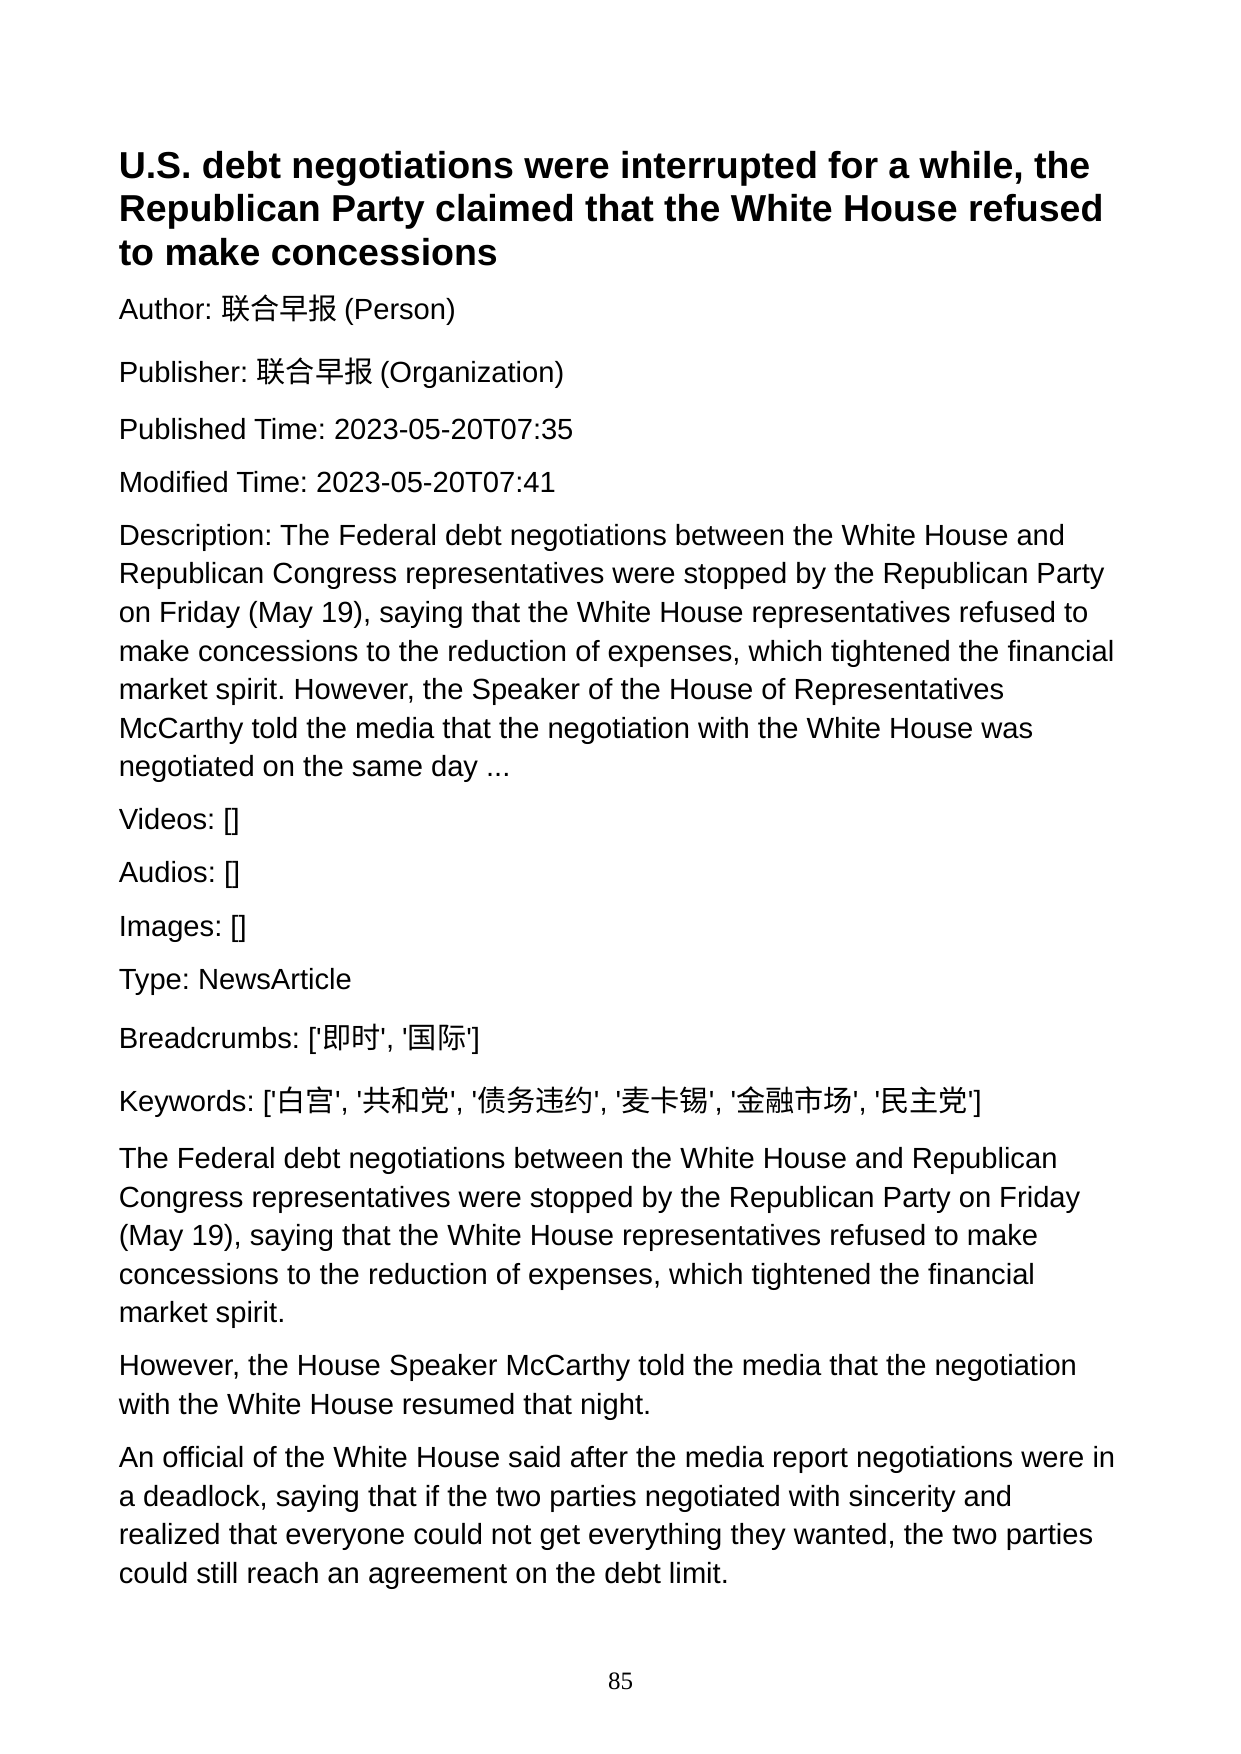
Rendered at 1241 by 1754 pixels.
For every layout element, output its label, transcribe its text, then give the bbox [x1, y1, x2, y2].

text The Federal debt negotiations between the White House and Republican Congress representatives were stopped by the Republican Party on Friday (May 19), saying that the White House representatives refused to make concessions to the reduction of expenses, which tightened the financial market spirit. [118, 1141, 1122, 1329]
text Author: 联合早报 (Person) [118, 285, 1122, 328]
text Modified Time: 2023-05-20T07:41 [118, 465, 1122, 498]
subtitle U.S. debt negotiations were interrupted for a while, the Republican Party claimed that the White House refused to make concessions [118, 143, 1122, 273]
text An official of the White House said after the media report negotiations were in a deadlock, saying that if the two parties negotiated with sincerity and realized that everyone could not get everything they wanted, the two parties could still reach an agreement on the debt limit. [118, 1440, 1122, 1589]
text Audios: [] [118, 855, 1122, 889]
text Keywords: ['白宫', '共和党', '债务违约', '麦卡锡', '金融市场', '民主党'] [118, 1078, 1122, 1120]
text However, the House Speaker McCarthy told the media that the negotiation with the White House resumed that night. [118, 1348, 1122, 1420]
text Breadcrumbs: ['即时', '国际'] [118, 1015, 1122, 1057]
text Published Time: 2023-05-20T07:35 [118, 412, 1122, 445]
text Description: The Federal debt negotiations between the White House and Republican Congress representatives were stopped by the Republican Party on Friday (May 19), saying that the White House representatives refused to make concessions to the reduction of expenses, which tightened the financial market spirit. However, the Speaker of the House of Representatives McCarthy told the media that the negotiation with the White House was negotiated on the same day ... [118, 518, 1122, 783]
text Type: NewsArticle [118, 962, 1122, 995]
text Publisher: 联合早报 (Organization) [118, 348, 1122, 391]
text Images: [] [118, 908, 1122, 942]
text Videos: [] [118, 802, 1122, 836]
